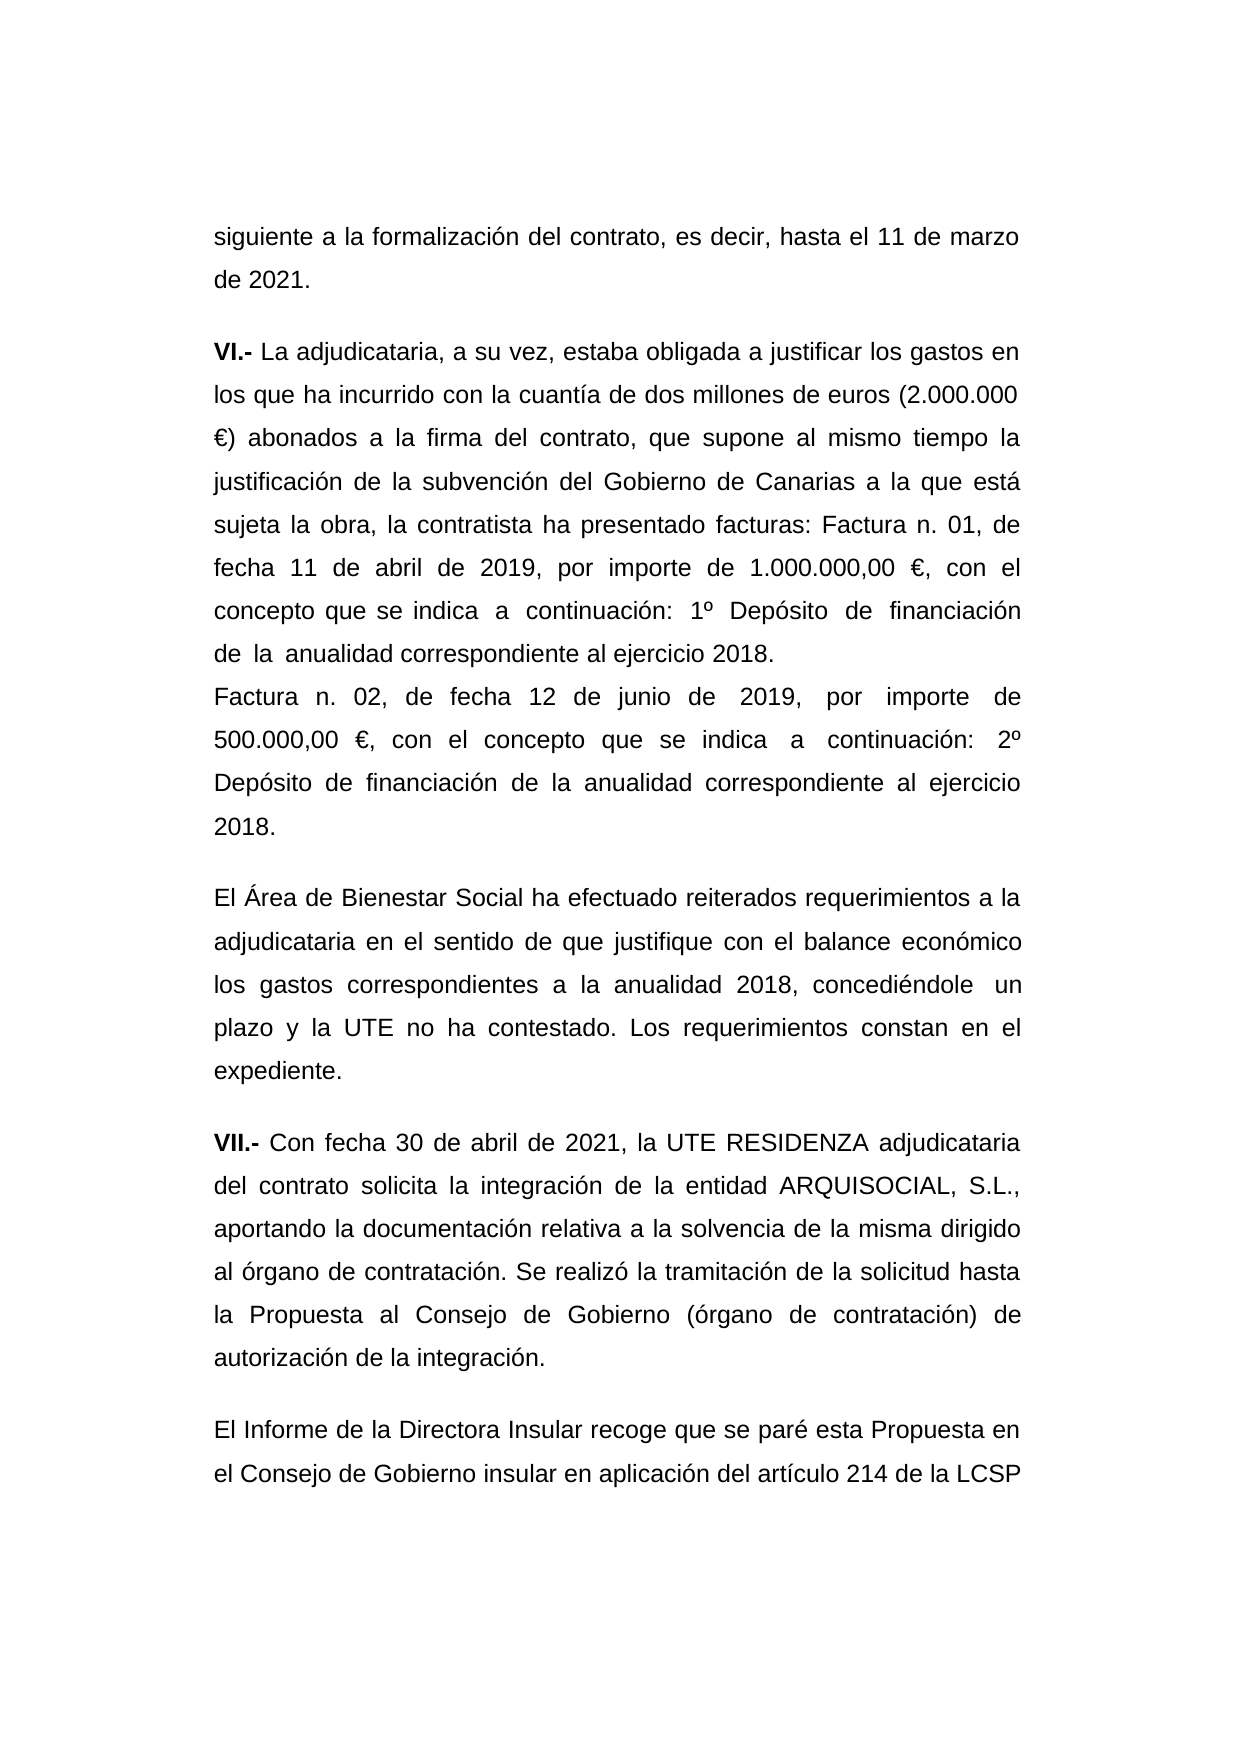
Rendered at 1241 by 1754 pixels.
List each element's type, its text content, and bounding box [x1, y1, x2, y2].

text El Informe de la Directora Insular recoge que se paré esta Propuesta en el Consejo de Gobierno insular en aplicación del artículo 214 de la LCSP [213, 1415, 1022, 1487]
text VII.- Con fecha 30 de abril de 2021, la UTE RESIDENZA adjudicataria del contrato solicita la integración de la entidad ARQUISOCIAL, S.L., aportando la documentación relativa a la solvencia de la misma dirigido al órgano de contratación. Se realizó la tramitación de la solicitud hasta la Propuesta al Consejo de Gobierno (órgano de contratación) de autorización de la integración. [213, 1128, 1022, 1372]
text Factura n. 02, de fecha 12 de junio de 2019, por importe de 500.000,00 €, con el concepto que se indica a continuación: 2º Depósito de financiación de la anualidad correspondiente al ejercicio 2018. [213, 682, 1021, 840]
text VI.- La adjudicataria, a su vez, estaba obligada a justificar los gastos en los que ha incurrido con la cuantía de dos millones de euros (2.000.000 [213, 337, 1022, 409]
text siguiente a la formalización del contrato, es decir, hasta el 11 de marzo de 2021. [213, 222, 1021, 294]
text €) abonados a la firma del contrato, que supone al mismo tiempo la justificación de la subvención del Gobierno de Canarias a la que está sujeta la obra, la contratista ha presentado facturas: Factura n. 01, de fecha 11 de abril de 2019, por importe de 1.000.000,00 €, con el concepto que se indica a continuación: 1º Depósito de financiación de la anualidad correspondiente al ejercicio 2018. [213, 423, 1022, 668]
text El Área de Bienestar Social ha efectuado reiterados requerimientos a la adjudicataria en el sentido de que justifique con el balance económico los gastos correspondientes a la anualidad 2018, concediéndole un plazo y la UTE no ha contestado. Los requerimientos constan en el expediente. [213, 883, 1022, 1084]
